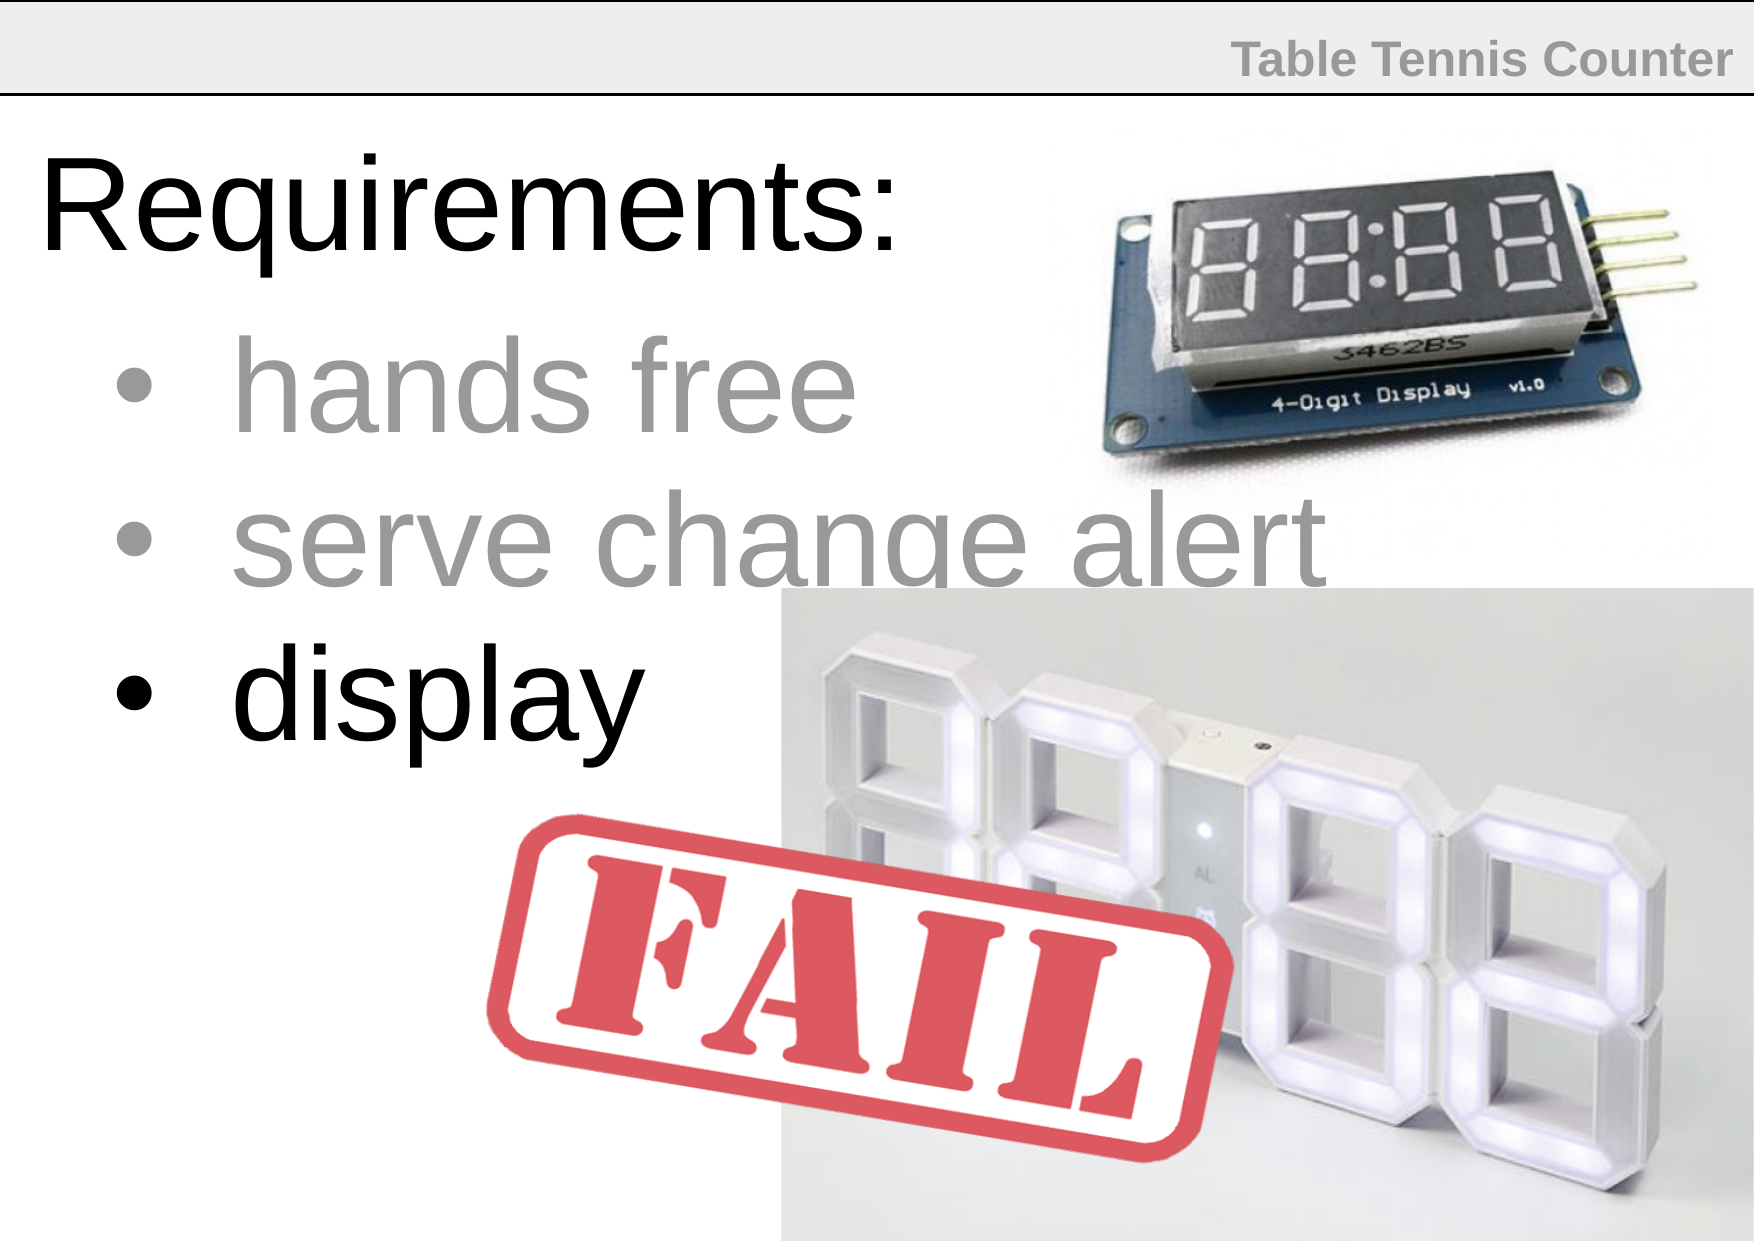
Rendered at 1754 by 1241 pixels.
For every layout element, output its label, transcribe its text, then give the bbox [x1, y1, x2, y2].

list [1709, 308, 1754, 461]
list serve change alert [112, 461, 1754, 615]
picture [1050, 127, 1709, 555]
list display [112, 615, 781, 769]
text Requirements: [0, 126, 1754, 279]
picture [1092, 551, 1120, 555]
picture [1189, 523, 1227, 544]
picture [485, 588, 1754, 1241]
list hands free [112, 308, 1050, 461]
